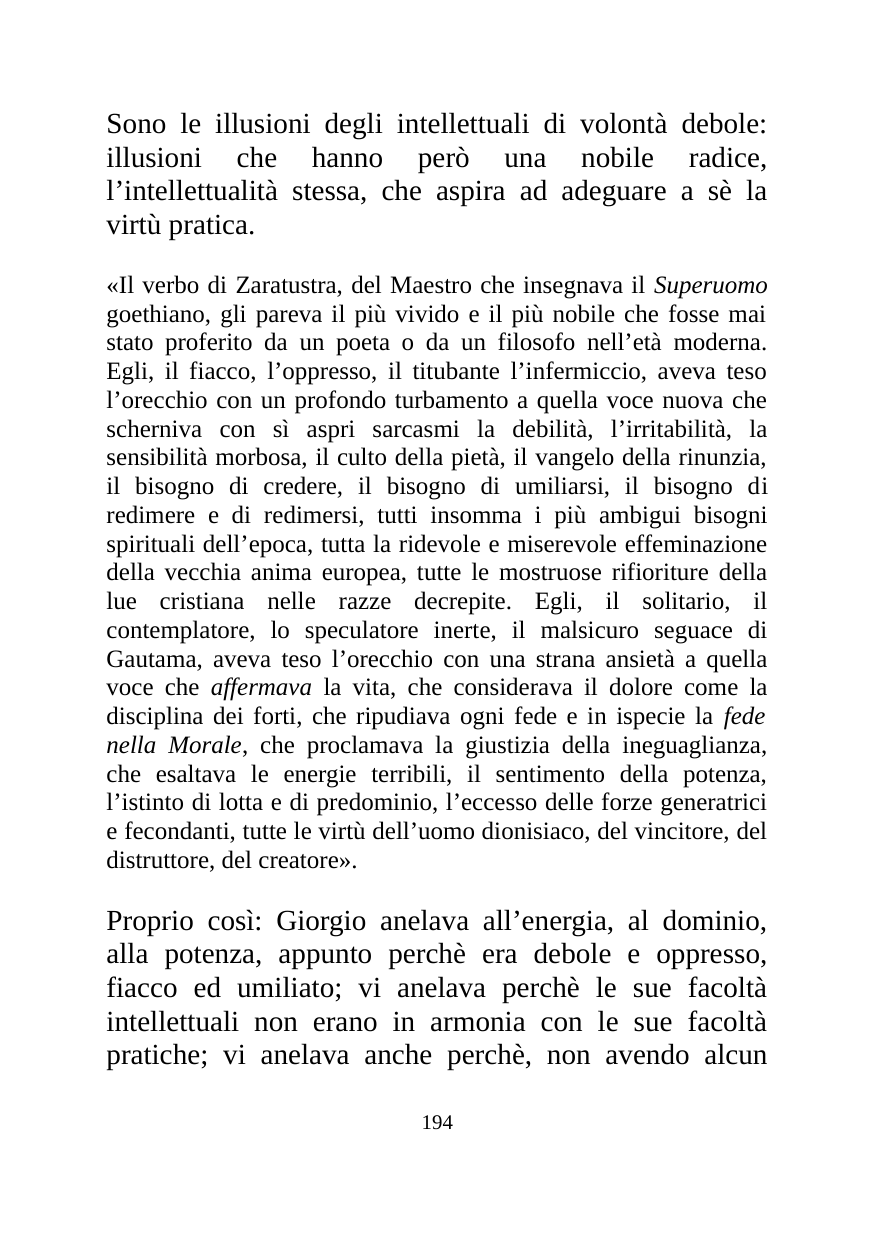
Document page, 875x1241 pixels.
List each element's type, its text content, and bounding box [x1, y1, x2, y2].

text Sono le illusioni degli intellettuali di volontà debole: illusioni che hanno però una nobile radice, l’intellettualità stessa, che aspira ad adeguare a sè la virtù pratica. [106, 106, 768, 240]
text Proprio così: Giorgio anelava all’energia, al dominio, alla potenza, appunto perchè era debole e oppresso, fiacco ed umiliato; vi anelava perchè le sue facoltà intellettuali non erano in armonia con le sue facoltà pratiche; vi anelava anche perchè, non avendo alcun [106, 903, 768, 1071]
text «Il verbo di Zaratustra, del Maestro che insegnava il Superuomo goethiano, gli pareva il più vivido e il più nobile che fosse mai stato proferito da un poeta o da un filosofo nell’età moderna. Egli, il fiacco, l’oppresso, il titubante l’infermiccio, aveva teso l’orecchio con un profondo turbamento a quella voce nuova che scherniva con sì aspri sarcasmi la debilità, l’irritabilità, la sensibilità morbosa, il culto della pietà, il vangelo della rinunzia, il bisogno di credere, il bisogno di umiliarsi, il bisogno di redimere e di redimersi, tutti insomma i più ambigui bisogni spirituali dell’epoca, tutta la ridevole e miserevole effeminazione della vecchia anima europea, tutte le mostruose rifioriture della lue cristiana nelle razze decrepite. Egli, il solitario, il contemplatore, lo speculatore inerte, il malsicuro seguace di Gautama, aveva teso l’orecchio con una strana ansietà a quella voce che affermava la vita, che considerava il dolore come la disciplina dei forti, che ripudiava ogni fede e in ispecie la fede nella Morale, che proclamava la giustizia della ineguaglianza, che esaltava le energie terribili, il sentimento della potenza, l’istinto di lotta e di predominio, l’eccesso delle forze generatrici e fecondanti, tutte le virtù dell’uomo dionisiaco, del vincitore, del distruttore, del creatore». [106, 270, 768, 874]
